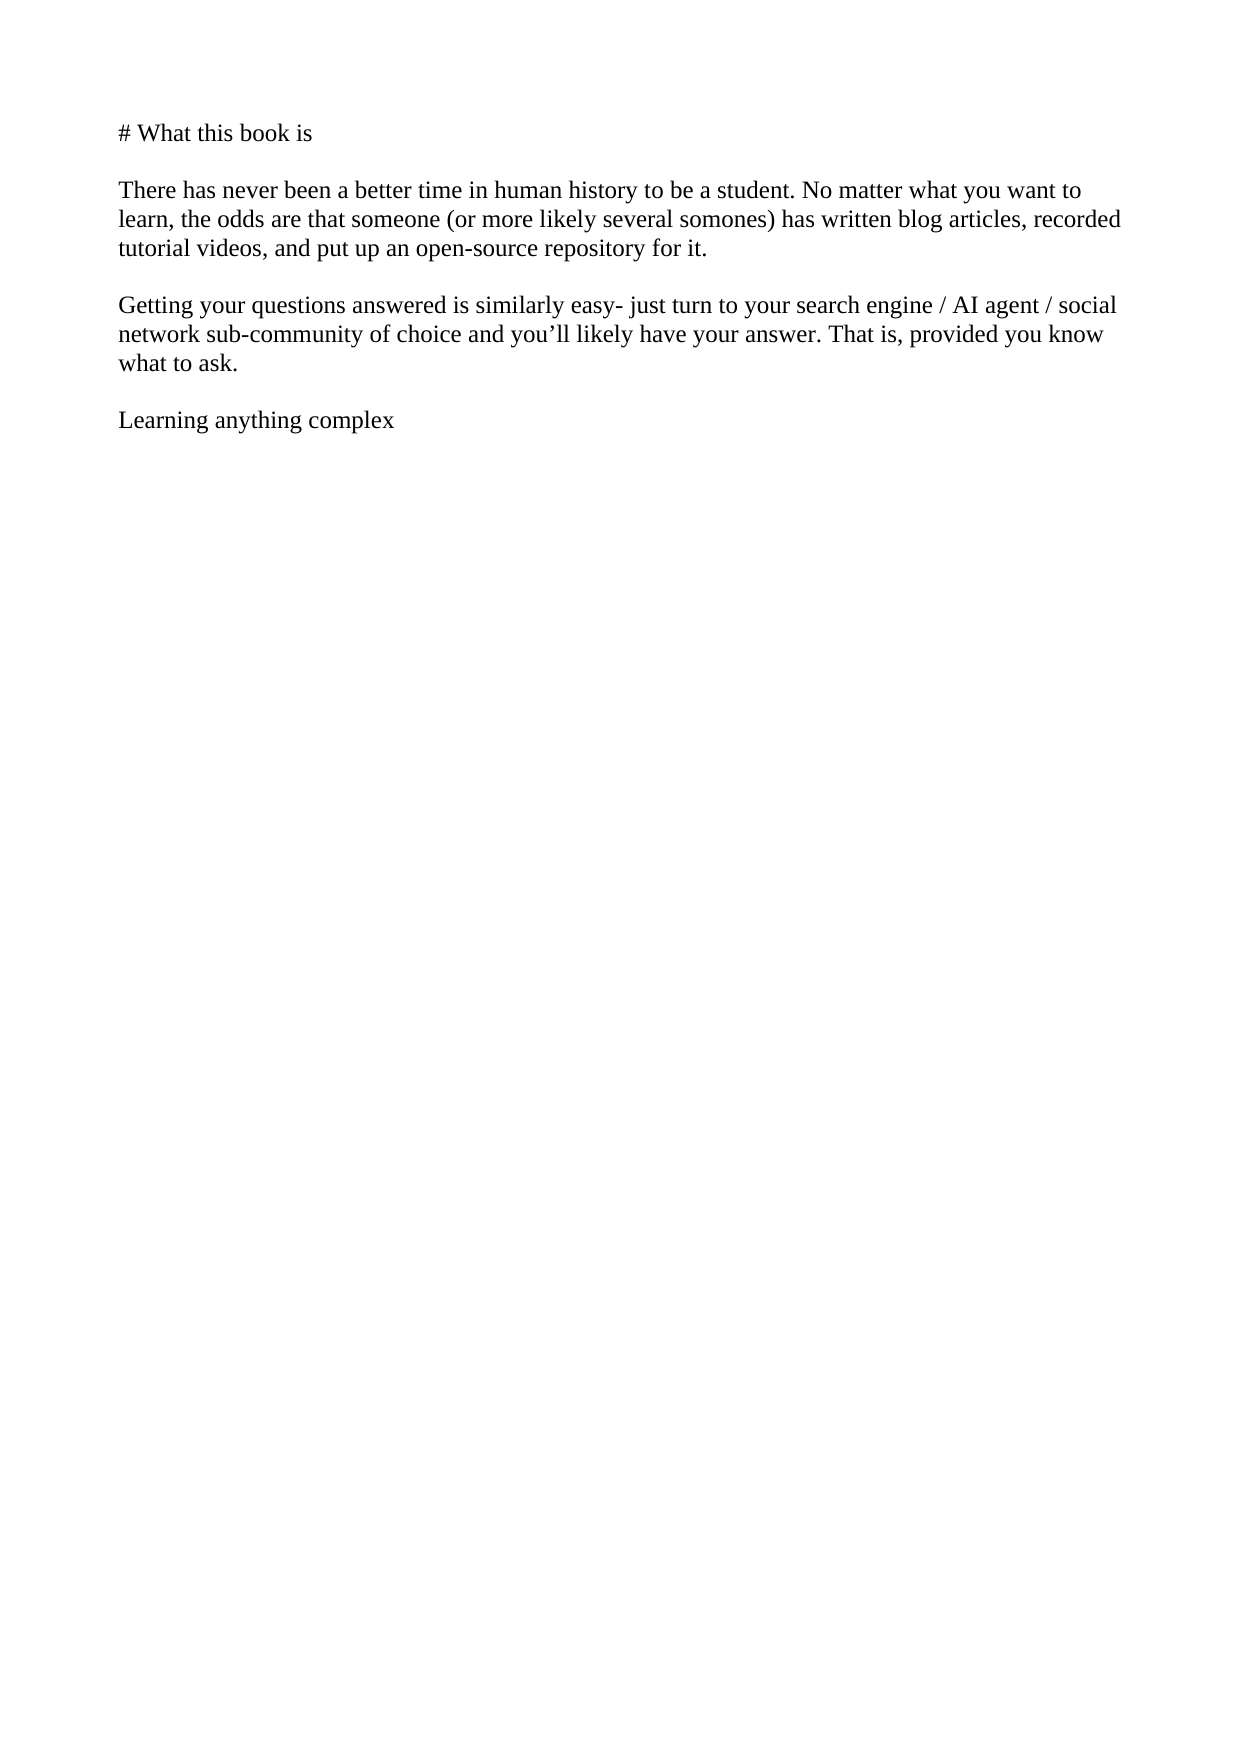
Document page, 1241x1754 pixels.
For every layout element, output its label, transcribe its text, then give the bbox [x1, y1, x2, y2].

text Learning anything complex [118, 406, 1122, 434]
text # What this book is [118, 118, 1122, 147]
text There has never been a better time in human history to be a student. No matter what you want to learn, the odds are that someone (or more likely several somones) has written blog articles, recorded tutorial videos, and put up an open-source repository for it. Getting your questions answered is similarly easy- just turn to your search engine / AI agent / social network sub-community of choice and you’ll likely have your answer. That is, provided you know what to ask. [118, 176, 1122, 377]
